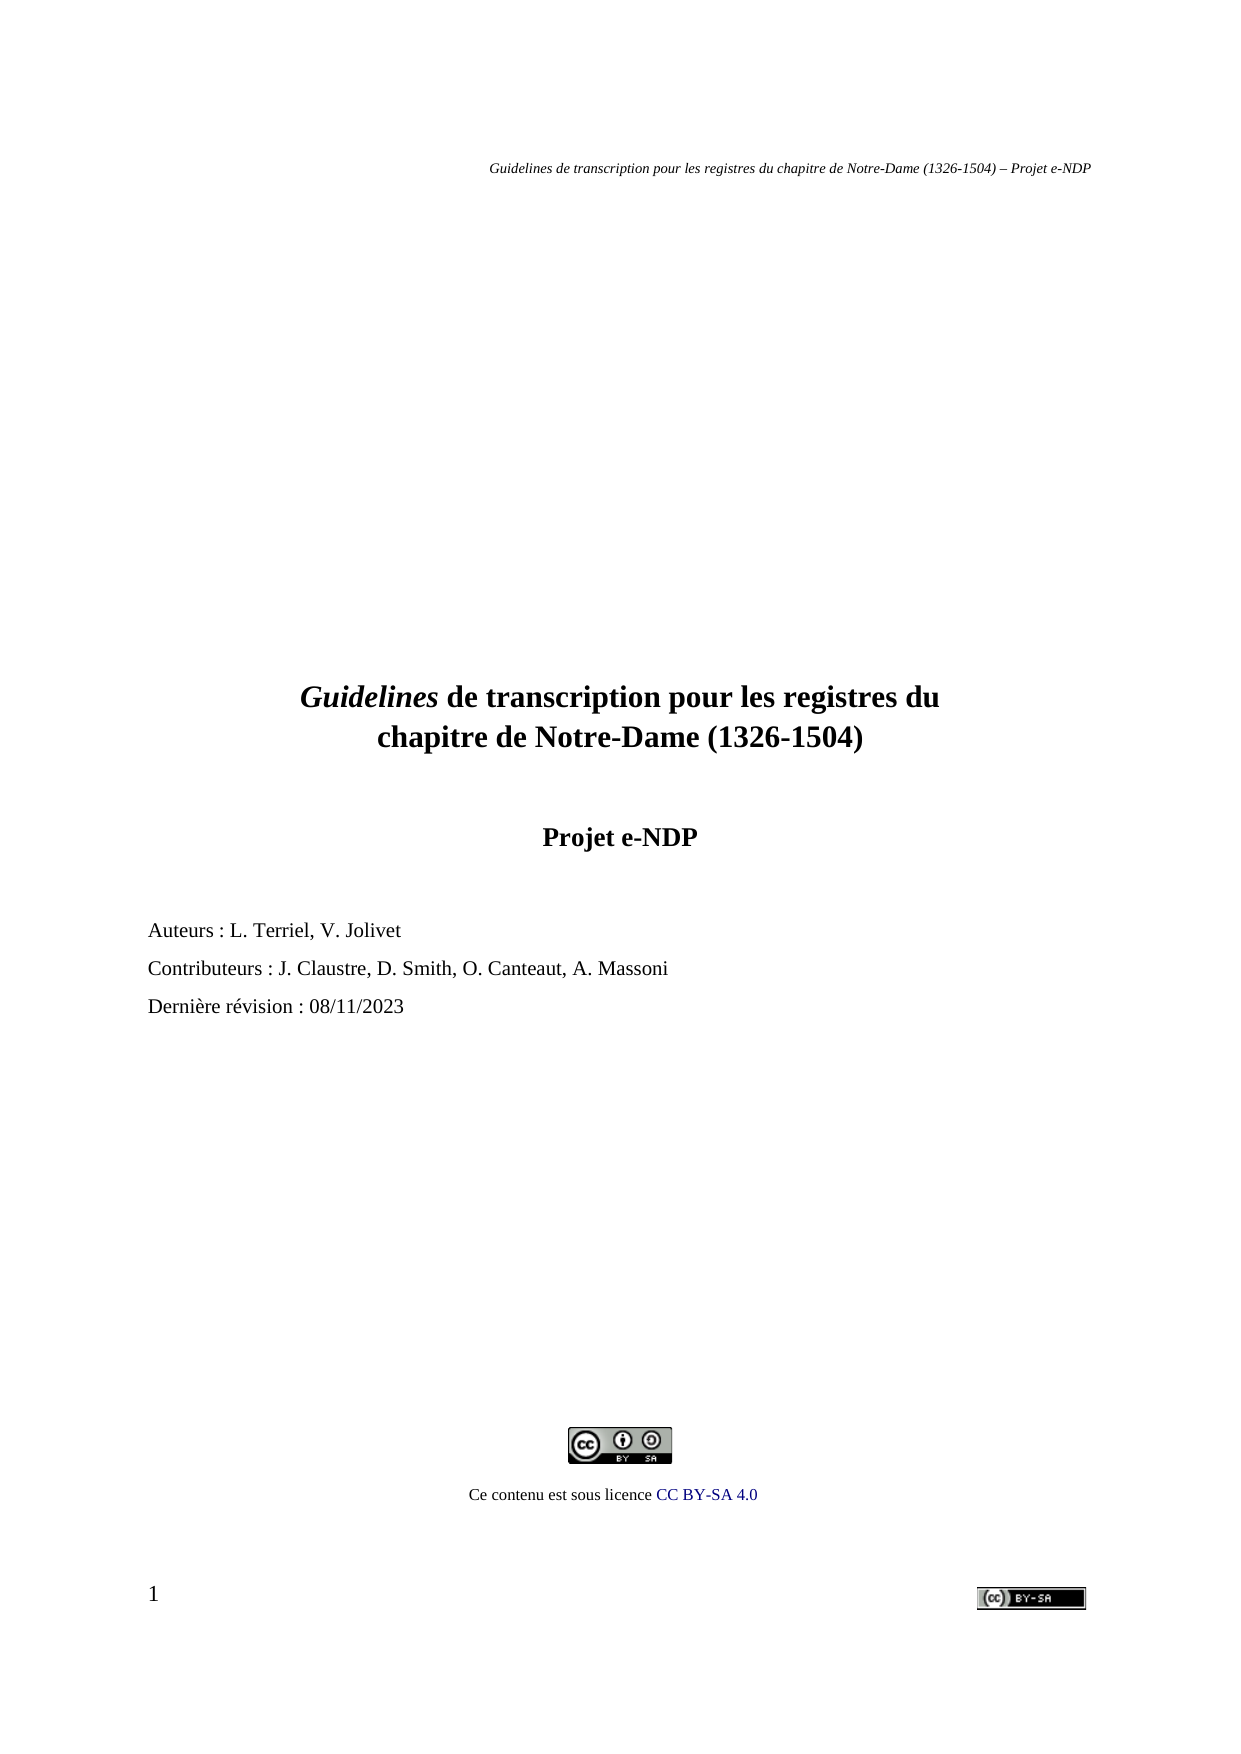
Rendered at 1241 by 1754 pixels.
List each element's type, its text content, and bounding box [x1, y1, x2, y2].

text Contributeurs : J. Claustre, D. Smith, O. Canteaut, A. Massoni [148, 956, 1093, 980]
text Guidelines de transcription pour les registres du chapitre de Notre-Dame (1326-1504) [148, 679, 1093, 754]
text Dernière révision : 08/11/2023 [148, 994, 1093, 1018]
text Projet e-NDP [148, 821, 1093, 852]
picture [568, 1427, 673, 1464]
picture [977, 1587, 1087, 1610]
text Auteurs : L. Terriel, V. Jolivet [148, 918, 1093, 942]
